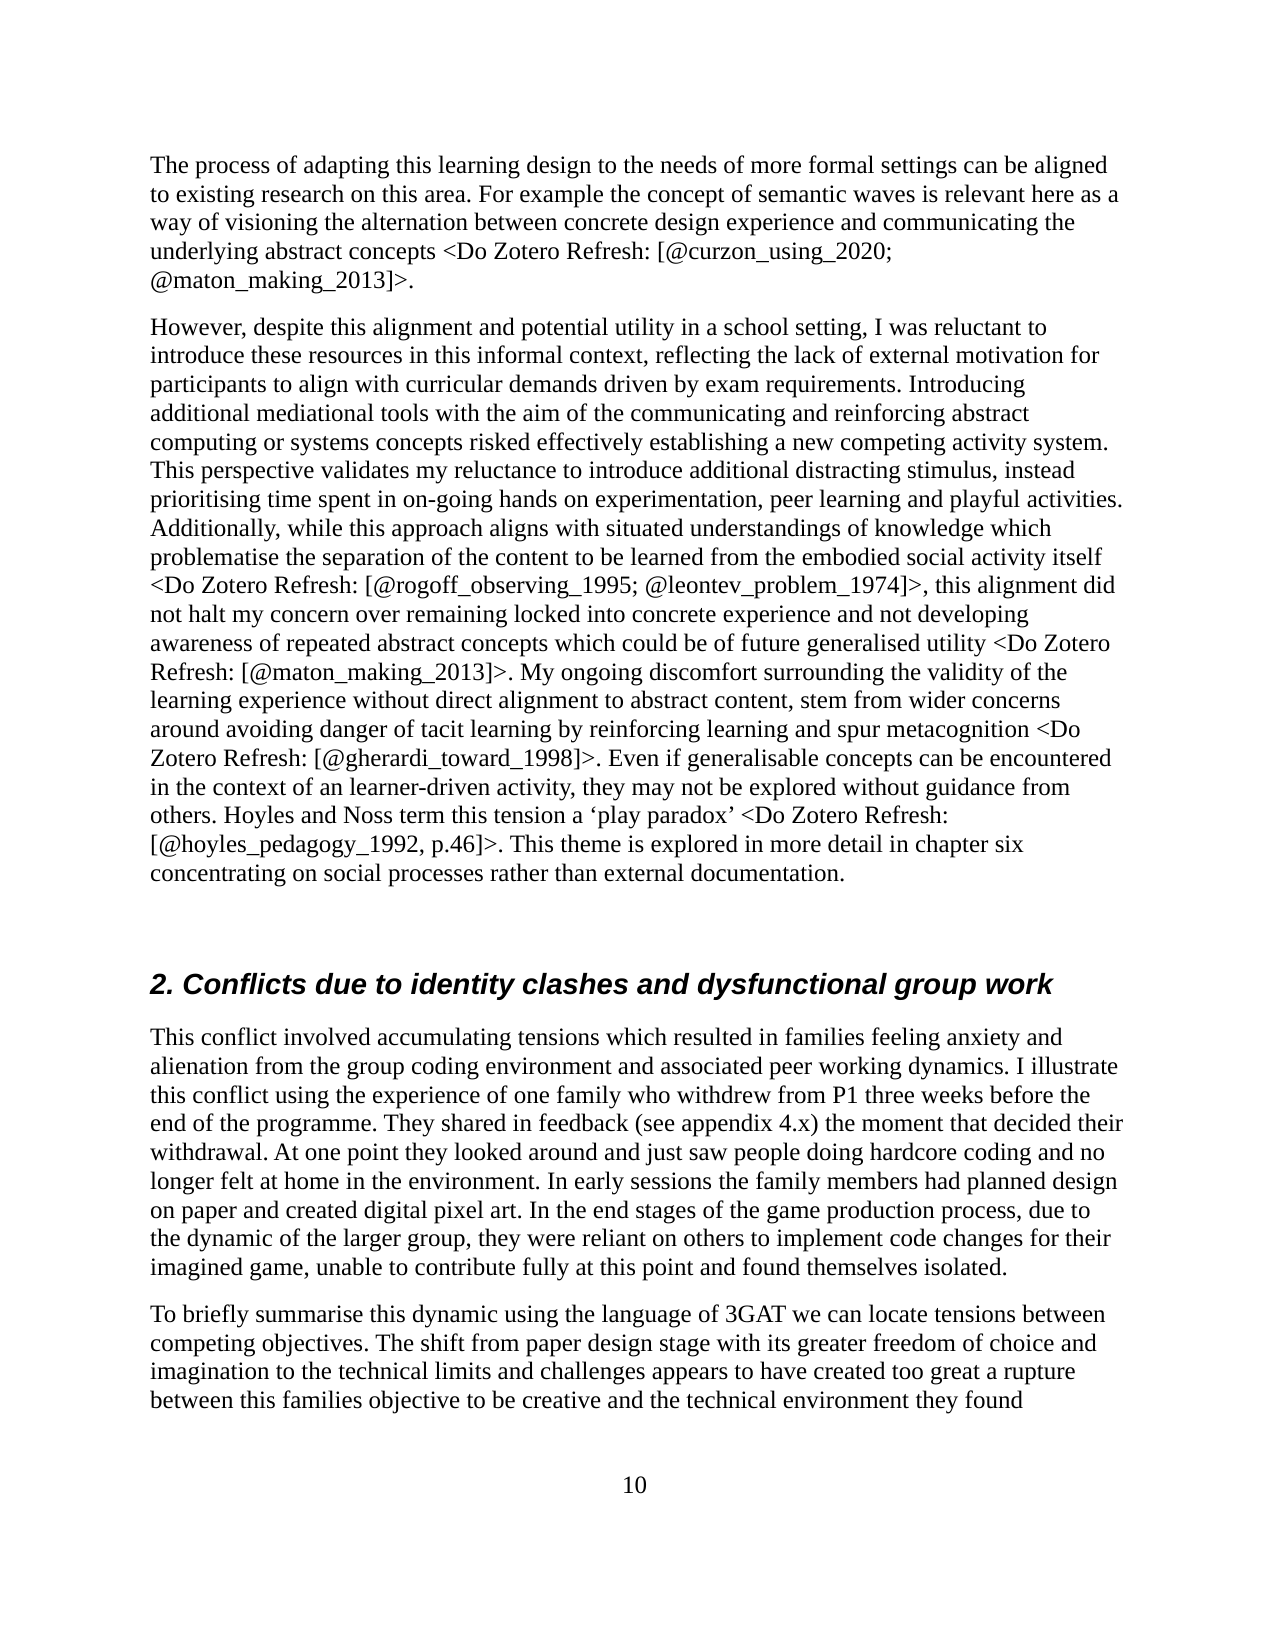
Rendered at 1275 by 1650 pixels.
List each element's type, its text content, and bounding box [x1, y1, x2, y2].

text This conflict involved accumulating tensions which resulted in families feeling anxiety and alienation from the group coding environment and associated peer working dynamics. I illustrate this conflict using the experience of one family who withdrew from P1 three weeks before the end of the programme. They shared in feedback (see appendix 4.x) the moment that decided their withdrawal. At one point they looked around and just saw people doing hardcore coding and no longer felt at home in the environment. In early sessions the family members had planned design on paper and created digital pixel art. In the end stages of the game production process, due to the dynamic of the larger group, they were reliant on others to implement code changes for their imagined game, unable to contribute fully at this point and found themselves isolated. [150, 1022, 1125, 1281]
subtitle 2. Conflicts due to identity clashes and dysfunctional group work [150, 967, 1125, 1001]
text To briefly summarise this dynamic using the language of 3GAT we can locate tensions between competing objectives. The shift from paper design stage with its greater freedom of choice and imagination to the technical limits and challenges appears to have created too great a rupture between this families objective to be creative and the technical environment they found [150, 1299, 1125, 1414]
text However, despite this alignment and potential utility in a school setting, I was reluctant to introduce these resources in this informal context, reflecting the lack of external motivation for participants to align with curricular demands driven by exam requirements. Introducing additional mediational tools with the aim of the communicating and reinforcing abstract computing or systems concepts risked effectively establishing a new competing activity system. This perspective validates my reluctance to introduce additional distracting stimulus, instead prioritising time spent in on-going hands on experimentation, peer learning and playful activities. Additionally, while this approach aligns with situated understandings of knowledge which problematise the separation of the content to be learned from the embodied social activity itself <Do Zotero Refresh: [@rogoff_observing_1995; @leontev_problem_1974]>, this alignment did not halt my concern over remaining locked into concrete experience and not developing awareness of repeated abstract concepts which could be of future generalised utility <Do Zotero Refresh: [@maton_making_2013]>. My ongoing discomfort surrounding the validity of the learning experience without direct alignment to abstract content, stem from wider concerns around avoiding danger of tacit learning by reinforcing learning and spur metacognition <Do Zotero Refresh: [@gherardi_toward_1998]>. Even if generalisable concepts can be encountered in the context of an learner-driven activity, they may not be explored without guidance from others. Hoyles and Noss term this tension a ‘play paradox’ <Do Zotero Refresh: [@hoyles_pedagogy_1992, p.46]>. This theme is explored in more detail in chapter six concentrating on social processes rather than external documentation. [150, 312, 1125, 887]
text The process of adapting this learning design to the needs of more formal settings can be aligned to existing research on this area. For example the concept of semantic waves is relevant here as a way of visioning the alternation between concrete design experience and communicating the underlying abstract concepts <Do Zotero Refresh: [@curzon_using_2020; @maton_making_2013]>. [150, 150, 1125, 294]
